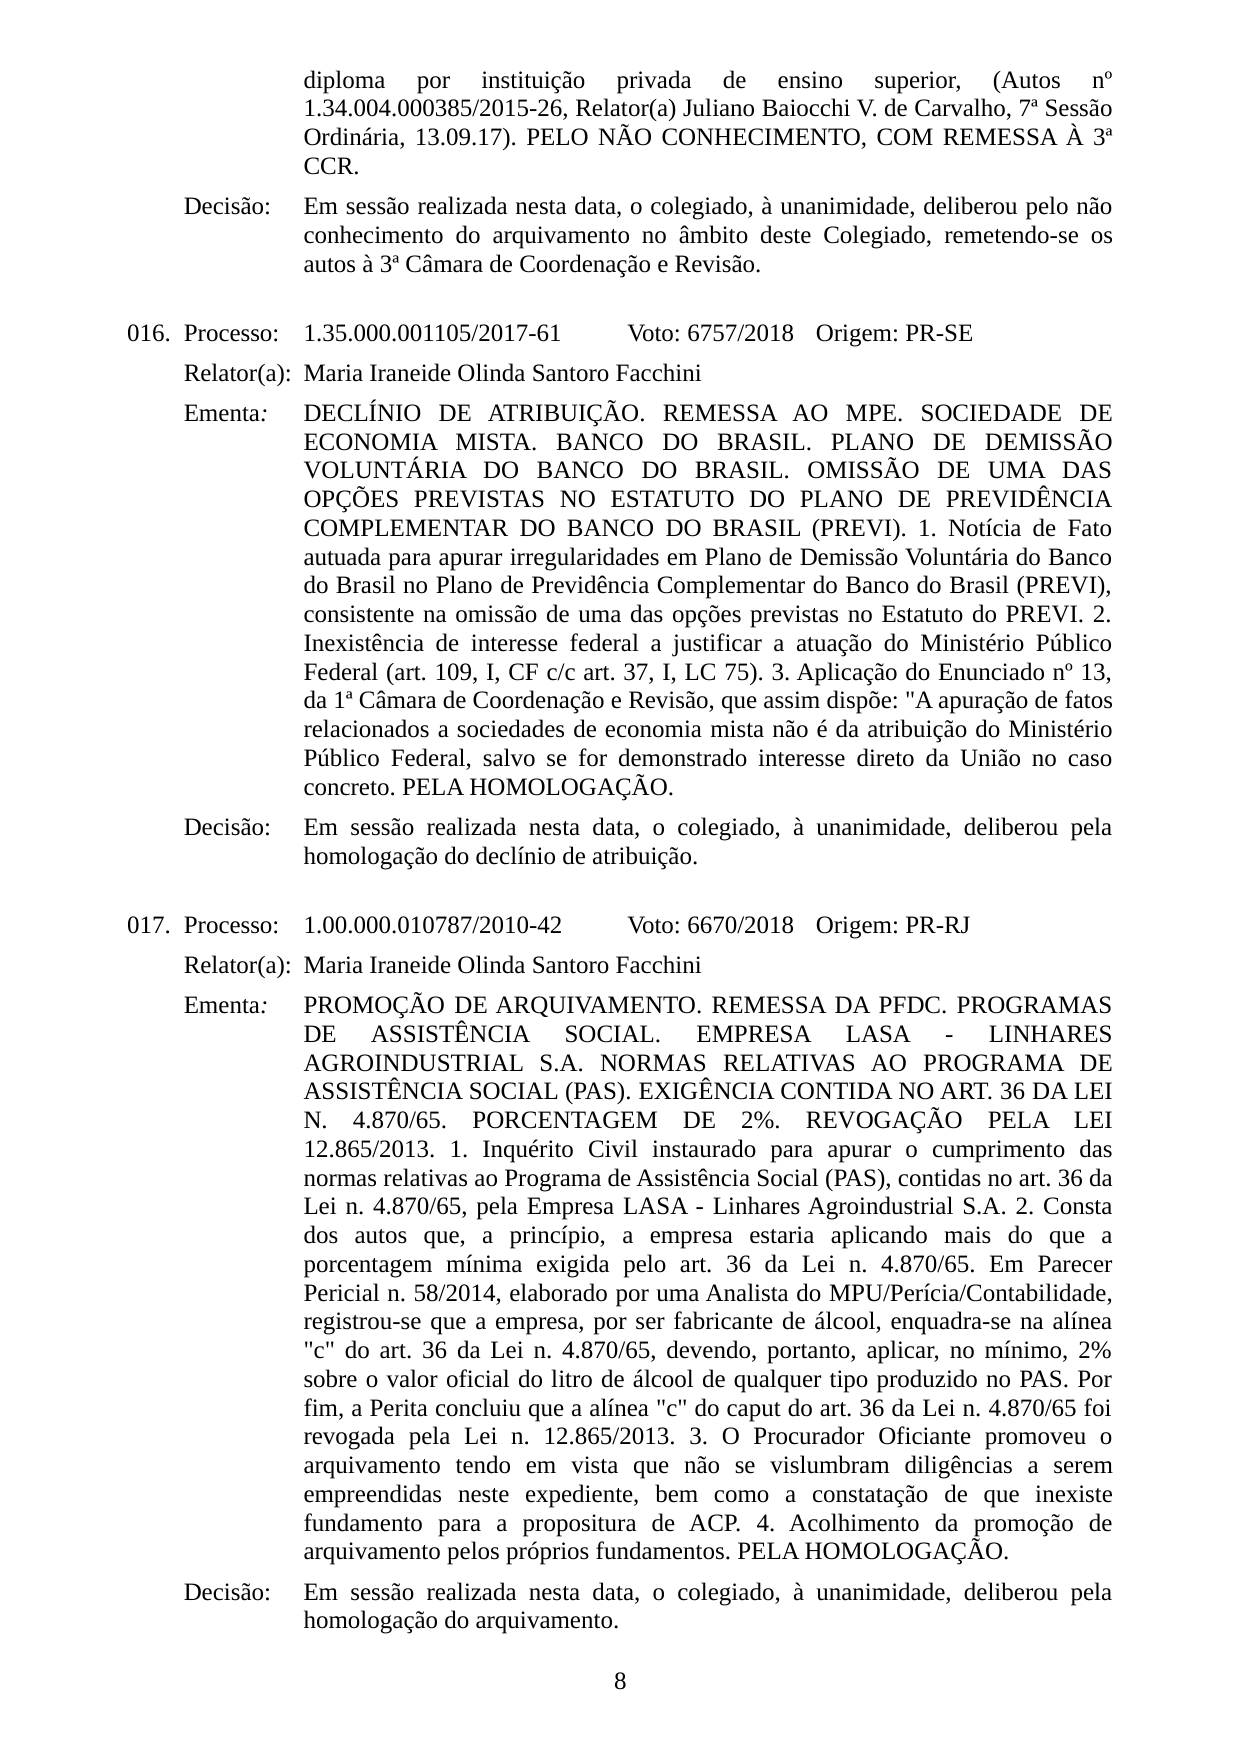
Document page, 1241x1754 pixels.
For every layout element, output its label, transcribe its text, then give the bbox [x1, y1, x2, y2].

table_header Voto: 6670/2018 [621, 904, 810, 944]
table_cell [121, 352, 178, 392]
table_header 016. [121, 312, 178, 352]
table_cell [121, 985, 178, 1571]
table_cell Maria Iraneide Olinda Santoro Facchini [298, 944, 1119, 984]
table_cell [121, 944, 178, 984]
table_cell DECLÍNIO DE ATRIBUIÇÃO. REMESSA AO MPE. SOCIEDADE DE ECONOMIA MISTA. BANCO DO BRASIL. PLANO DE DEMISSÃO VOLUNTÁRIA DO BANCO DO BRASIL. OMISSÃO DE UMA DAS OPÇÕES PREVISTAS NO ESTATUTO DO PLANO DE PREVIDÊNCIA COMPLEMENTAR DO BANCO DO BRASIL (PREVI). 1. Notícia de Fato autuada para apurar irregularidades em Plano de Demissão Voluntária do Banco do Brasil no Plano de Previdência Complementar do Banco do Brasil (PREVI), consistente na omissão de uma das opções previstas no Estatuto do PREVI. 2. Inexistência de interesse federal a justificar a atuação do Ministério Público Federal (art. 109, I, CF c/c art. 37, I, LC 75). 3. Aplicação do Enunciado nº 13, da 1ª Câmara de Coordenação e Revisão, que assim dispõe: "A apuração de fatos relacionados a sociedades de economia mista não é da atribuição do Ministério Público Federal, salvo se for demonstrado interesse direto da União no caso concreto. PELA HOMOLOGAÇÃO. [298, 393, 1119, 806]
table_cell Em sessão realizada nesta data, o colegiado, à unanimidade, deliberou pela homologação do arquivamento. [298, 1571, 1119, 1640]
table_cell [121, 393, 178, 806]
table_cell Ementa: [178, 985, 298, 1571]
table_header 1.35.000.001105/2017-61 [298, 312, 621, 352]
table_cell [178, 59, 298, 186]
table_cell [121, 59, 178, 186]
table_header Origem: PR-SE [810, 312, 1119, 352]
table_header Voto: 6757/2018 [621, 312, 810, 352]
table_cell Decisão: [178, 186, 298, 283]
table_header Processo: [178, 904, 298, 944]
table_cell Relator(a): [178, 944, 298, 984]
table_header 1.00.000.010787/2010-42 [298, 904, 621, 944]
table_header Origem: PR-RJ [810, 904, 1119, 944]
table_cell Decisão: [178, 1571, 298, 1640]
table_cell [121, 1571, 178, 1640]
table_cell Em sessão realizada nesta data, o colegiado, à unanimidade, deliberou pelo não conhecimento do arquivamento no âmbito deste Colegiado, remetendo-se os autos à 3ª Câmara de Coordenação e Revisão. [298, 186, 1119, 283]
table_cell Relator(a): [178, 352, 298, 392]
table_header Processo: [178, 312, 298, 352]
table_cell Decisão: [178, 806, 298, 875]
table_cell [121, 806, 178, 875]
table_cell Maria Iraneide Olinda Santoro Facchini [298, 352, 1119, 392]
table_cell [121, 186, 178, 283]
table_header 017. [121, 904, 178, 944]
table_cell Ementa: [178, 393, 298, 806]
table_cell PROMOÇÃO DE ARQUIVAMENTO. REMESSA DA PFDC. PROGRAMAS DE ASSISTÊNCIA SOCIAL. EMPRESA LASA - LINHARES AGROINDUSTRIAL S.A. NORMAS RELATIVAS AO PROGRAMA DE ASSISTÊNCIA SOCIAL (PAS). EXIGÊNCIA CONTIDA NO ART. 36 DA LEI N. 4.870/65. PORCENTAGEM DE 2%. REVOGAÇÃO PELA LEI 12.865/2013. 1. Inquérito Civil instaurado para apurar o cumprimento das normas relativas ao Programa de Assistência Social (PAS), contidas no art. 36 da Lei n. 4.870/65, pela Empresa LASA - Linhares Agroindustrial S.A. 2. Consta dos autos que, a princípio, a empresa estaria aplicando mais do que a porcentagem mínima exigida pelo art. 36 da Lei n. 4.870/65. Em Parecer Pericial n. 58/2014, elaborado por uma Analista do MPU/Perícia/Contabilidade, registrou-se que a empresa, por ser fabricante de álcool, enquadra-se na alínea "c" do art. 36 da Lei n. 4.870/65, devendo, portanto, aplicar, no mínimo, 2% sobre o valor oficial do litro de álcool de qualquer tipo produzido no PAS. Por fim, a Perita concluiu que a alínea "c" do caput do art. 36 da Lei n. 4.870/65 foi revogada pela Lei n. 12.865/2013. 3. O Procurador Oficiante promoveu o arquivamento tendo em vista que não se vislumbram diligências a serem empreendidas neste expediente, bem como a constatação de que inexiste fundamento para a propositura de ACP. 4. Acolhimento da promoção de arquivamento pelos próprios fundamentos. PELA HOMOLOGAÇÃO. [298, 985, 1119, 1571]
table_cell Em sessão realizada nesta data, o colegiado, à unanimidade, deliberou pela homologação do declínio de atribuição. [298, 806, 1119, 875]
table_cell diploma por instituição privada de ensino superior, (Autos nº 1.34.004.000385/2015-26, Relator(a) Juliano Baiocchi V. de Carvalho, 7ª Sessão Ordinária, 13.09.17). PELO NÃO CONHECIMENTO, COM REMESSA À 3ª CCR. [298, 59, 1119, 186]
